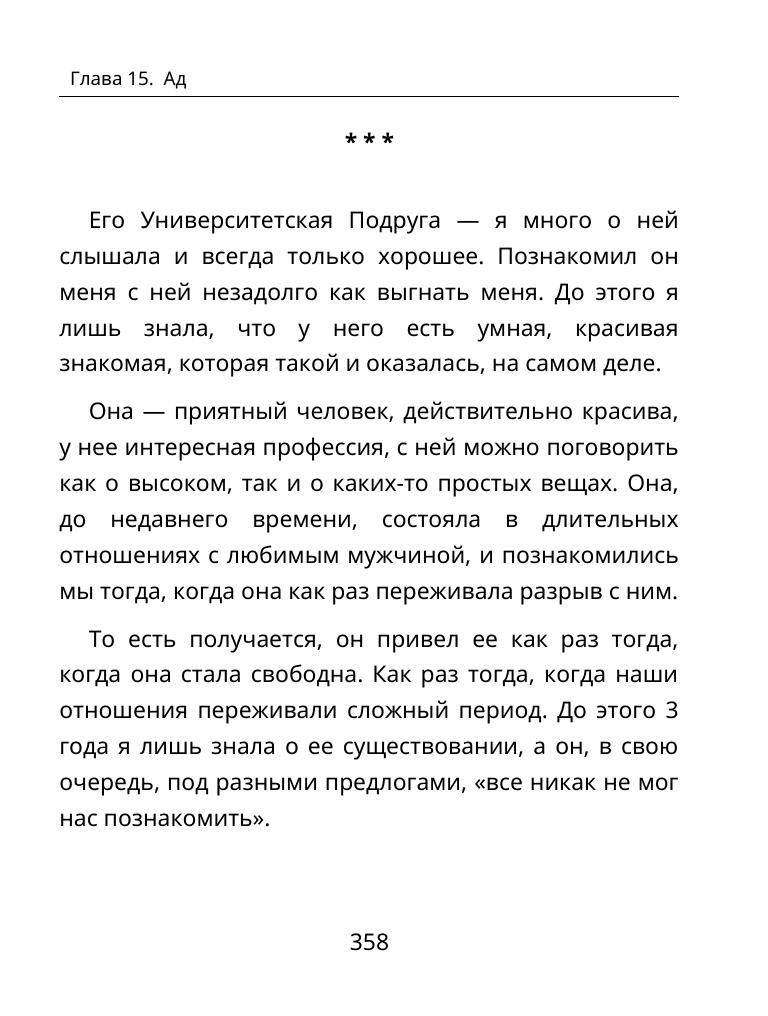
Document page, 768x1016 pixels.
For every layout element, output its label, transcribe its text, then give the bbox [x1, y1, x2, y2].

text Его Университетская Подруга — я много о ней слышала и всегда только хорошее. Познакомил он меня с ней незадолго как выгнать меня. До этого я лишь знала, что у него есть умная, красивая знакомая, которая такой и оказалась, на самом деле. [59, 204, 679, 379]
text То есть получается, он привел ее как раз тогда, когда она стала свободна. Как раз тогда, когда наши отношения переживали сложный период. До этого 3 года я лишь знала о ее существовании, а он, в свою очередь, под разными предлогами, «все никак не мог нас познакомить». [59, 622, 679, 833]
subtitle * * * [59, 126, 679, 157]
text Она — приятный человек, действительно красива, у нее интересная профессия, с ней можно поговорить как о высоком, так и о каких-то простых вещах. Она, до недавнего времени, состояла в длительных отношениях с любимым мужчиной, и познакомились мы тогда, когда она как раз переживала разрыв с ним. [59, 395, 679, 606]
